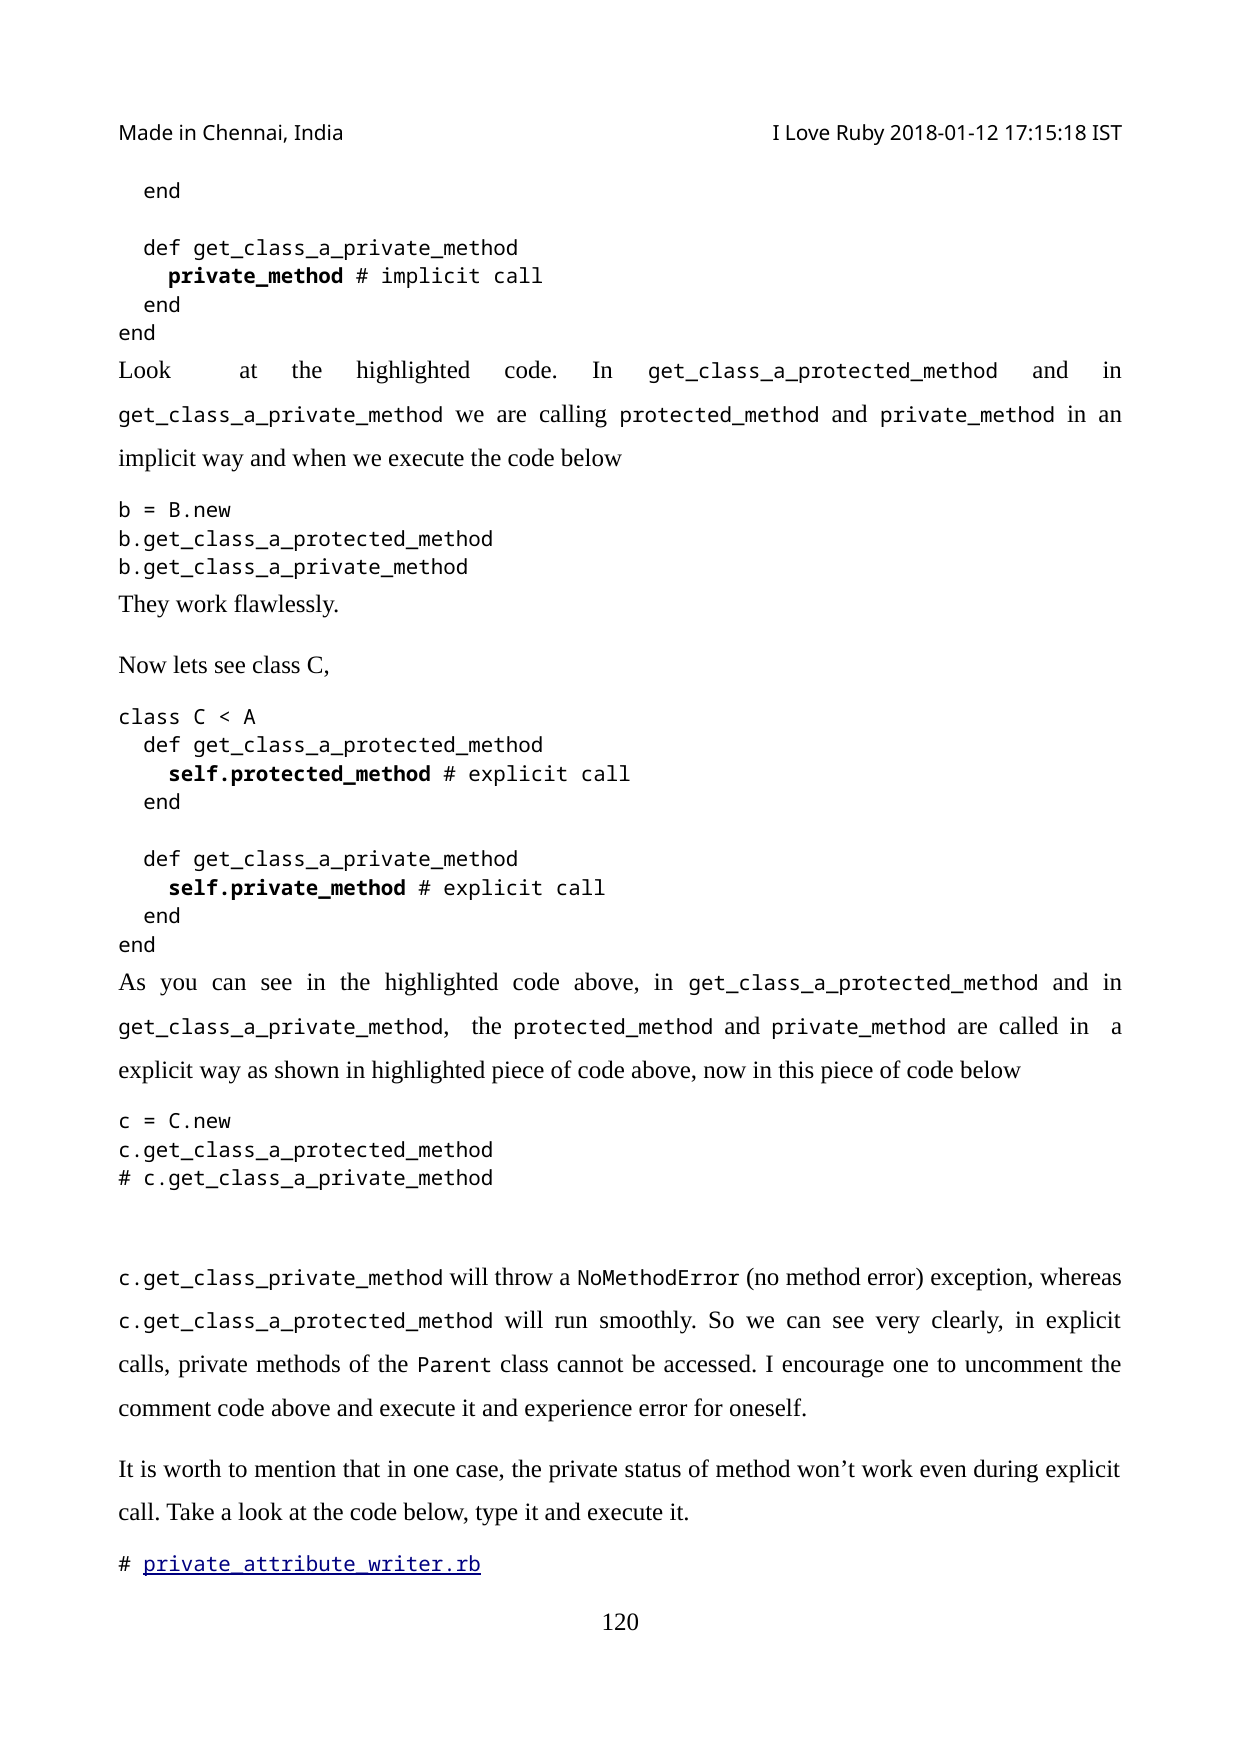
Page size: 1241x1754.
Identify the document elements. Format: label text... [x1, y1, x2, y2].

text b = B.new [118, 495, 1122, 524]
text b.get_class_a_protected_method [118, 524, 1122, 552]
text end [118, 787, 1122, 816]
text class C < A [118, 702, 1122, 731]
text def get_class_a_private_method [118, 233, 1122, 261]
text c.get_class_a_protected_method [118, 1135, 1122, 1163]
text c.get_class_private_method will throw a NoMethodError (no method error) exception, whereas c.get_class_a_protected_method will run smoothly. So we can see very clearly, in explicit calls, private methods of the Parent class cannot be accessed. I encourage one to uncomment the comment code above and execute it and experience error for oneself. [118, 1262, 1122, 1422]
text end [118, 176, 1122, 204]
text It is worth to mention that in one case, the private status of method won’t work even during explicit call. Take a look at the code below, type it and execute it. [118, 1454, 1122, 1526]
text end [118, 318, 1122, 347]
text end [118, 290, 1122, 318]
text b.get_class_a_private_method [118, 552, 1122, 581]
text c = C.new [118, 1107, 1122, 1135]
text end [118, 930, 1122, 958]
text end [118, 901, 1122, 930]
text # private_attribute_writer.rb [118, 1549, 1122, 1578]
text def get_class_a_protected_method [118, 731, 1122, 759]
text They work flawlessly. [118, 589, 1122, 618]
text As you can see in the highlighted code above, in get_class_a_protected_method and in get_class_a_private_method, the protected_method and private_method are called in a explicit way as shown in highlighted piece of code above, now in this piece of code below [118, 967, 1122, 1083]
text Now lets see class C, [118, 650, 1122, 679]
text private_method # implicit call [118, 261, 1122, 290]
text self.private_method # explicit call [118, 873, 1122, 901]
text Look at the highlighted code. In get_class_a_protected_method and in get_class_a_private_method we are calling protected_method and private_method in an implicit way and when we execute the code below [118, 356, 1122, 472]
text # c.get_class_a_private_method [118, 1163, 1122, 1192]
text self.protected_method # explicit call [118, 759, 1122, 787]
text def get_class_a_private_method [118, 844, 1122, 873]
